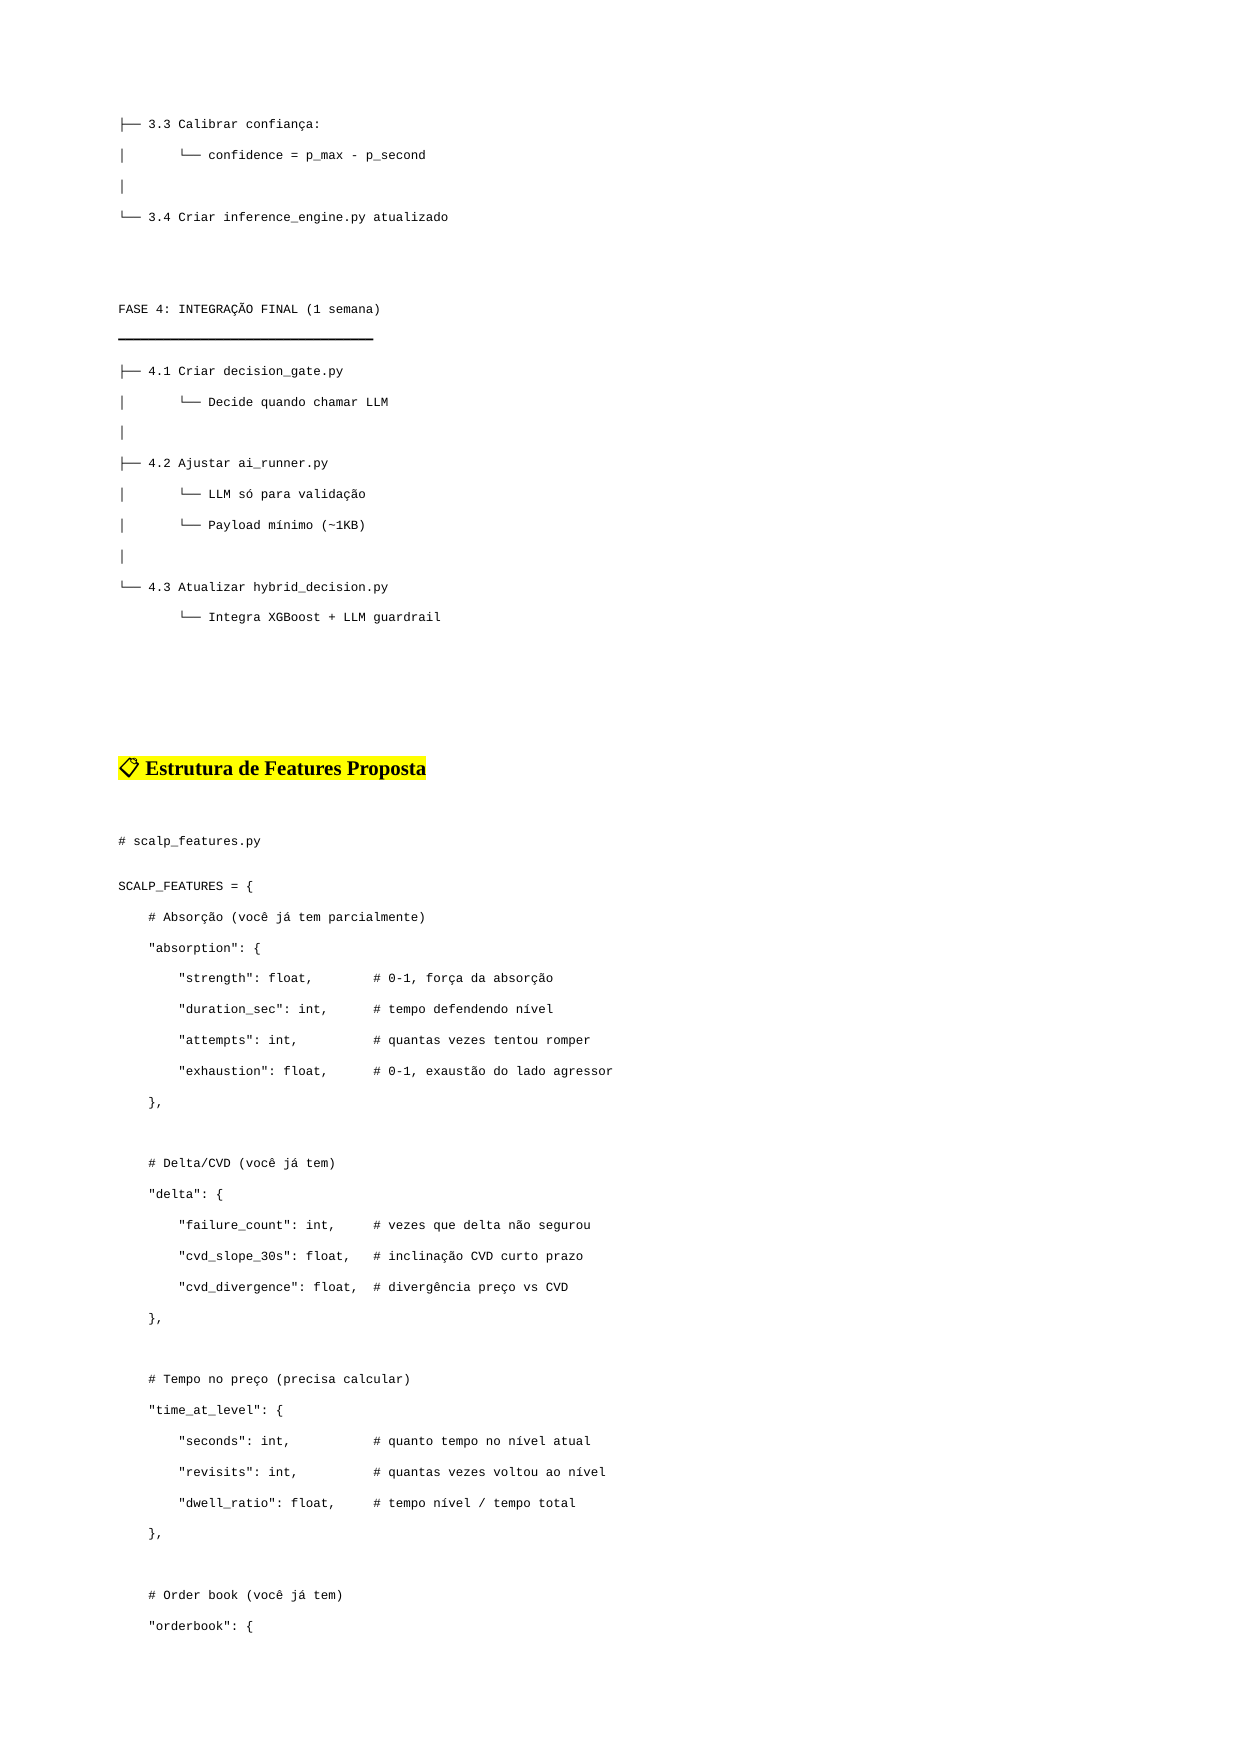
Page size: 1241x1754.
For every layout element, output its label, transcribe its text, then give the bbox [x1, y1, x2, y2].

text # Order book (você já tem) [118, 1589, 1122, 1603]
text "cvd_divergence": float, # divergência preço vs CVD [118, 1281, 1122, 1295]
text "attempts": int, # quantas vezes tentou romper [118, 1034, 1122, 1048]
text }, [118, 1527, 1122, 1542]
text "time_at_level": { [118, 1404, 1122, 1418]
text │ [122, 180, 1122, 194]
text "failure_count": int, # vezes que delta não segurou [118, 1219, 1122, 1233]
text SCALP_FEATURES = { [118, 880, 1122, 894]
text "seconds": int, # quanto tempo no nível atual [118, 1435, 1122, 1449]
text │ [118, 426, 1122, 441]
text ├── 4.2 Ajustar ai_runner.py [122, 457, 1122, 471]
text "duration_sec": int, # tempo defendendo nível [118, 1003, 1122, 1017]
text "orderbook": { [118, 1620, 1122, 1634]
text │ └── confidence = p_max - p_second [122, 149, 1122, 163]
text │ └── LLM só para validação [122, 488, 1122, 502]
text │ └── Payload mínimo (~1KB) [122, 519, 1122, 533]
text "absorption": { [118, 942, 1122, 956]
text "strength": float, # 0-1, força da absorção [118, 972, 1122, 987]
text }, [118, 1312, 1122, 1326]
text ├── 4.1 Criar decision_gate.py [122, 365, 1122, 379]
text # Absorção (você já tem parcialmente) [118, 911, 1122, 925]
text │ [122, 550, 1122, 564]
text "dwell_ratio": float, # tempo nível / tempo total [118, 1497, 1122, 1511]
text # Delta/CVD (você já tem) [118, 1157, 1122, 1172]
text "delta": { [118, 1188, 1122, 1202]
text "revisits": int, # quantas vezes voltou ao nível [118, 1466, 1122, 1480]
text ├── 3.3 Calibrar confiança: [122, 118, 1122, 132]
text │ └── Decide quando chamar LLM [122, 396, 1122, 410]
text # Tempo no preço (precisa calcular) [118, 1373, 1122, 1387]
text └── 3.4 Criar inference_engine.py atualizado [118, 211, 1122, 225]
subtitle 📋 Estrutura de Features Proposta [118, 756, 1122, 780]
text "exhaustion": float, # 0-1, exaustão do lado agressor [118, 1065, 1122, 1079]
text }, [118, 1096, 1122, 1110]
text └── Integra XGBoost + LLM guardrail [118, 611, 1122, 626]
text └── 4.3 Atualizar hybrid_decision.py [118, 581, 1122, 595]
text ━━━━━━━━━━━━━━━━━━━━━━━━━━━━━━━━━━ [118, 334, 1122, 348]
text "cvd_slope_30s": float, # inclinação CVD curto prazo [118, 1250, 1122, 1264]
text FASE 4: INTEGRAÇÃO FINAL (1 semana) [118, 303, 1122, 317]
text # scalp_features.py [118, 835, 1122, 849]
